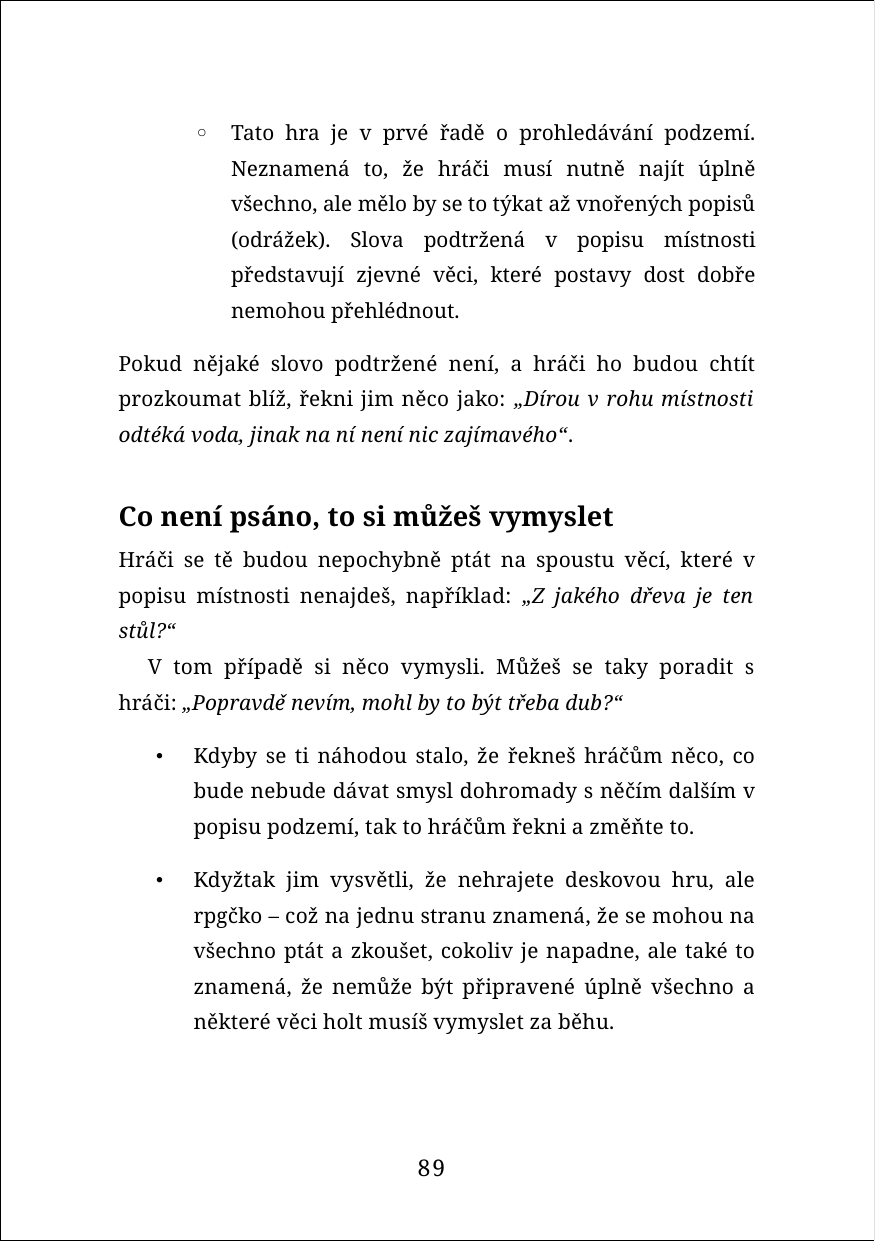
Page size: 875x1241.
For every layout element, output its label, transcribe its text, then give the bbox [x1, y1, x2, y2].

text Pokud nějaké slovo podtržené není, a hráči ho budou chtít prozkoumat blíž, řekni jim něco jako: „Dírou v rohu místnosti odtéká voda, jinak na ní není nic zajímavého“. [118, 349, 756, 448]
list Tato hra je v prvé řadě o prohledávání podzemí. Neznamená to, že hráči musí nutně najít úplně všechno, ale mělo by se to týkat až vnořených popisů (odrážek). Slova podtržená v popisu místnosti představují zjevné věci, které postavy dost dobře nemohou přehlédnout. [193, 118, 756, 324]
text Hráči se tě budou nepochybně ptát na spoustu věcí, které v popisu místnosti nenajdeš, například: „Z jakého dřeva je ten stůl?“ V tom případě si něco vymysli. Můžeš se taky poradit s hráči: „Popravdě nevím, mohl by to být třeba dub?“ [118, 546, 756, 716]
list Kdyby se ti náhodou stalo, že řekneš hráčům něco, co bude nebude dávat smysl dohromady s něčím dalším v popisu podzemí, tak to hráčům řekni a změňte to. [156, 741, 756, 840]
list Kdyžtak jim vysvětli, že nehrajete deskovou hru, ale rpgčko – což na jednu stranu znamená, že se mohou na všechno ptát a zkoušet, cokoliv je napadne, ale také to znamená, že nemůže být připravené úplně všechno a některé věci holt musíš vymyslet za běhu. [156, 865, 756, 1036]
subtitle Co není psáno, to si můžeš vymyslet [118, 497, 756, 534]
